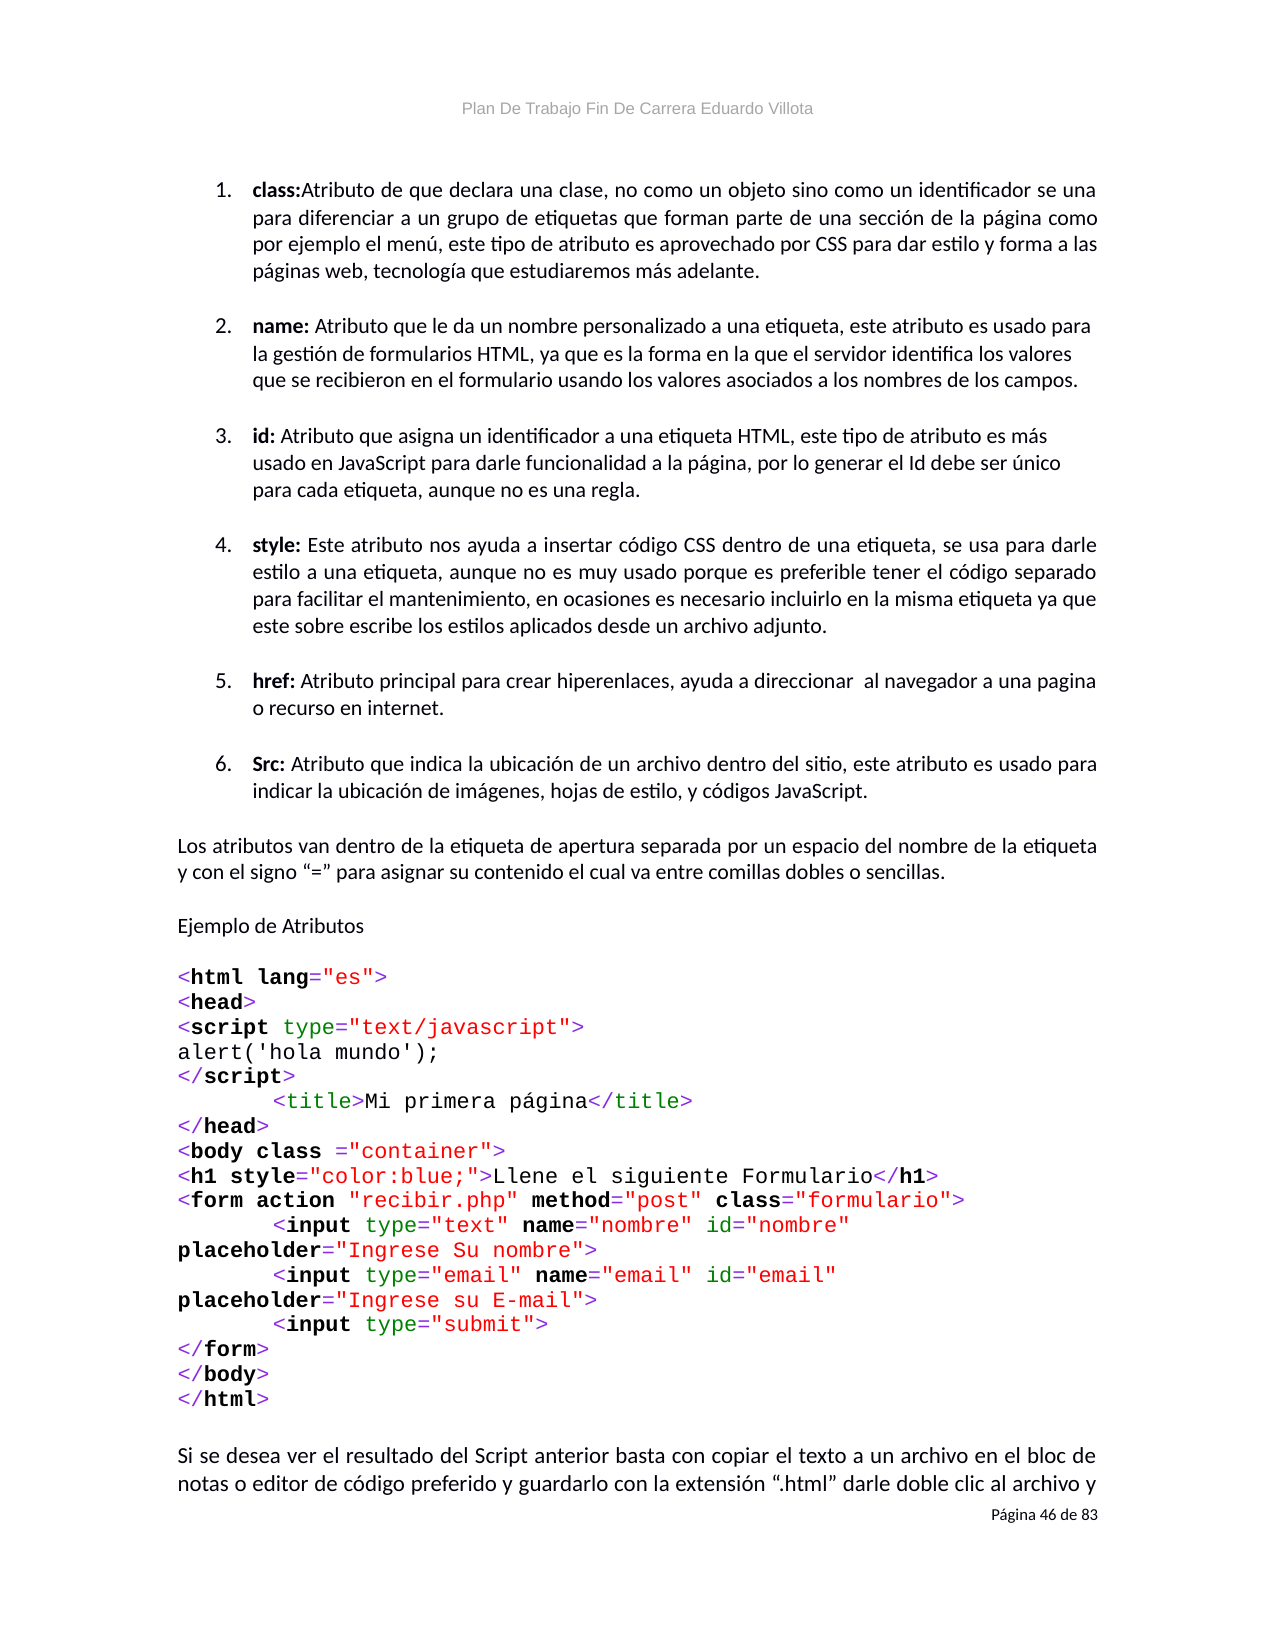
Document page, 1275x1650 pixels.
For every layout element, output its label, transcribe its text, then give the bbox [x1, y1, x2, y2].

text </form> [177, 1338, 1098, 1363]
text </head> [177, 1115, 1098, 1140]
text <html lang="es"> [177, 967, 1098, 991]
text <head> [177, 991, 1098, 1016]
text alert('hola mundo'); [177, 1041, 1098, 1066]
list id: Atributo que asigna un identificador a una etiqueta HTML, este tipo de atributo es más usado en JavaScript para darle funcionalidad a la página, por lo generar el Id debe ser único para cada etiqueta, aunque no es una regla. [215, 421, 1098, 502]
text <title>Mi primera página</title> [177, 1091, 1098, 1115]
list Src: Atributo que indica la ubicación de un archivo dentro del sitio, este atributo es usado para indicar la ubicación de imágenes, hojas de estilo, y códigos JavaScript. [215, 749, 1098, 804]
text Ejemplo de Atributos [177, 912, 1098, 938]
text <form action "recibir.php" method="post" class="formulario"> [177, 1190, 1098, 1214]
list name: Atributo que le da un nombre personalizado a una etiqueta, este atributo es usado para la gestión de formularios HTML, ya que es la forma en la que el servidor identifica los valores que se recibieron en el formulario usando los valores asociados a los nombres de los campos. [215, 312, 1098, 393]
text <input type="text" name="nombre" id="nombre" placeholder="Ingrese Su nombre"> [177, 1214, 1098, 1264]
text <input type="email" name="email" id="email" placeholder="Ingrese su E-mail"> [177, 1264, 1098, 1314]
text <h1 style="color:blue;">Llene el siguiente Formulario</h1> [177, 1165, 1098, 1190]
text </html> [177, 1388, 1098, 1413]
list style: Este atributo nos ayuda a insertar código CSS dentro de una etiqueta, se usa para darle estilo a una etiqueta, aunque no es muy usado porque es preferible tener el código separado para facilitar el mantenimiento, en ocasiones es necesario incluirlo en la misma etiqueta ya que este sobre escribe los estilos aplicados desde un archivo adjunto. [215, 530, 1098, 638]
text <script type="text/javascript"> [177, 1016, 1098, 1041]
list href: Atributo principal para crear hiperenlaces, ayuda a direccionar al navegador a una pagina o recurso en internet. [215, 666, 1098, 721]
text </script> [177, 1066, 1098, 1091]
text Si se desea ver el resultado del Script anterior basta con copiar el texto a un archivo en el bloc de notas o editor de código preferido y guardarlo con la extensión “.html” darle doble clic al archivo y [177, 1441, 1098, 1497]
text </body> [177, 1363, 1098, 1388]
text Los atributos van dentro de la etiqueta de apertura separada por un espacio del nombre de la etiqueta y con el signo “=” para asignar su contenido el cual va entre comillas dobles o sencillas. [177, 832, 1098, 885]
list class:Atributo de que declara una clase, no como un objeto sino como un identificador se una para diferenciar a un grupo de etiquetas que forman parte de una sección de la página como por ejemplo el menú, este tipo de atributo es aprovechado por CSS para dar estilo y forma a las páginas web, tecnología que estudiaremos más adelante. [215, 176, 1098, 284]
text <input type="submit"> [177, 1314, 1098, 1338]
text <body class ="container"> [177, 1140, 1098, 1165]
